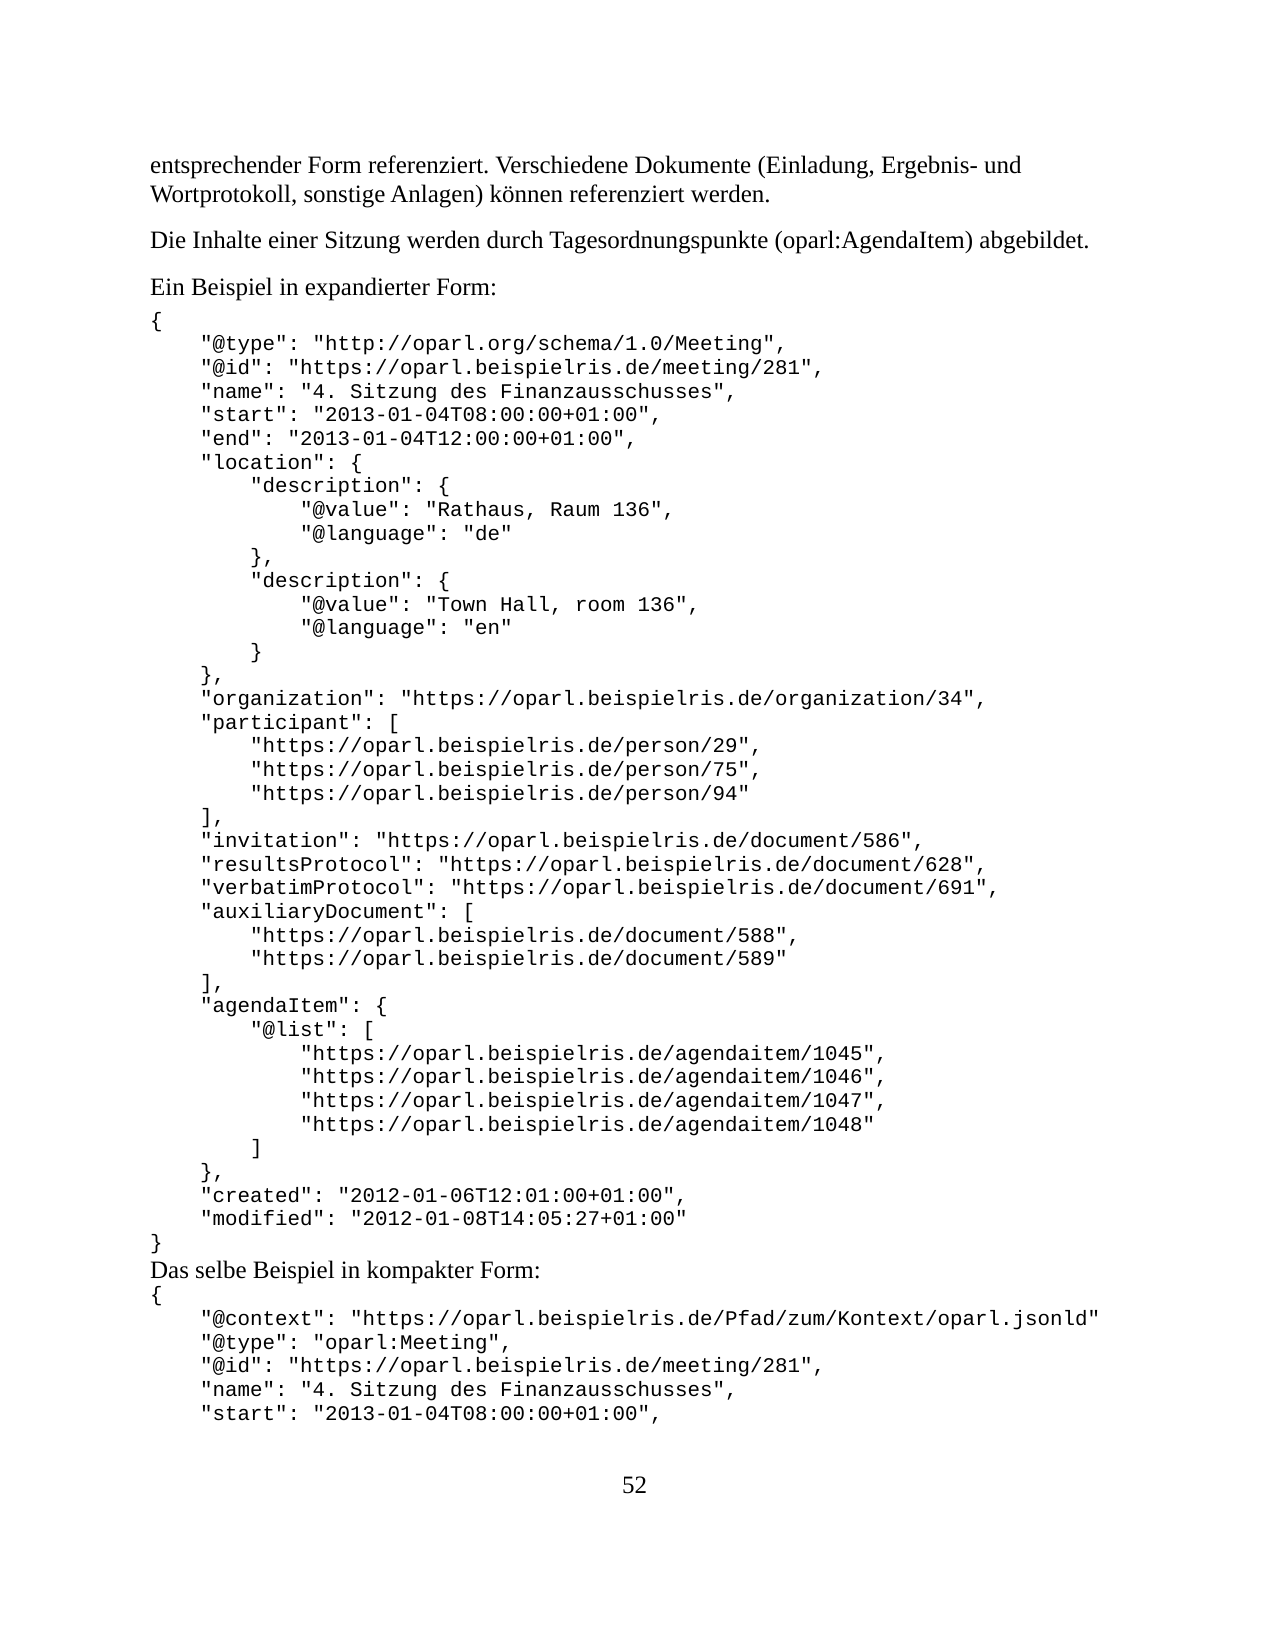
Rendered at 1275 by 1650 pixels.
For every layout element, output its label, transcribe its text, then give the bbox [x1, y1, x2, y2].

text { [150, 310, 1125, 333]
text "@language": "en" [150, 617, 1125, 641]
text "name": "4. Sitzung des Finanzausschusses", [150, 1379, 1125, 1403]
text "organization": "https://oparl.beispielris.de/organization/34", [150, 688, 1125, 712]
text "name": "4. Sitzung des Finanzausschusses", [150, 381, 1125, 404]
text "https://oparl.beispielris.de/agendaitem/1046", [150, 1066, 1125, 1090]
text "@id": "https://oparl.beispielris.de/meeting/281", [150, 357, 1125, 381]
text ], [150, 972, 1125, 996]
text { [150, 1284, 1125, 1308]
text "agendaItem": { [150, 996, 1125, 1019]
text "verbatimProtocol": "https://oparl.beispielris.de/document/691", [150, 877, 1125, 901]
text "modified": "2012-01-08T14:05:27+01:00" [150, 1208, 1125, 1232]
text "https://oparl.beispielris.de/person/75", [150, 759, 1125, 783]
text "resultsProtocol": "https://oparl.beispielris.de/document/628", [150, 854, 1125, 877]
text "invitation": "https://oparl.beispielris.de/document/586", [150, 830, 1125, 854]
text ], [150, 806, 1125, 830]
text "https://oparl.beispielris.de/document/588", [150, 924, 1125, 948]
text "@list": [ [150, 1019, 1125, 1043]
text "start": "2013-01-04T08:00:00+01:00", [150, 1403, 1125, 1426]
text "@language": "de" [150, 523, 1125, 546]
text "https://oparl.beispielris.de/document/589" [150, 948, 1125, 972]
text }, [150, 546, 1125, 570]
text "https://oparl.beispielris.de/agendaitem/1045", [150, 1043, 1125, 1066]
text Die Inhalte einer Sitzung werden durch Tagesordnungspunkte (oparl:AgendaItem) abgebildet. [150, 225, 1125, 254]
text Das selbe Beispiel in kompakter Form: [150, 1256, 1125, 1284]
text "https://oparl.beispielris.de/agendaitem/1048" [150, 1114, 1125, 1137]
text "auxiliaryDocument": [ [150, 901, 1125, 924]
text } [150, 1232, 1125, 1256]
text ] [150, 1137, 1125, 1161]
text "end": "2013-01-04T12:00:00+01:00", [150, 428, 1125, 452]
text "created": "2012-01-06T12:01:00+01:00", [150, 1185, 1125, 1208]
text "@type": "http://oparl.org/schema/1.0/Meeting", [150, 333, 1125, 357]
text "description": { [150, 570, 1125, 593]
text "https://oparl.beispielris.de/person/94" [150, 783, 1125, 806]
text "@value": "Town Hall, room 136", [150, 593, 1125, 617]
text "location": { [150, 452, 1125, 475]
text "https://oparl.beispielris.de/person/29", [150, 735, 1125, 759]
text "https://oparl.beispielris.de/agendaitem/1047", [150, 1090, 1125, 1114]
text "@context": "https://oparl.beispielris.de/Pfad/zum/Kontext/oparl.jsonld" [150, 1308, 1125, 1332]
text "description": { [150, 475, 1125, 499]
text entsprechender Form referenziert. Verschiedene Dokumente (Einladung, Ergebnis- und Wortprotokoll, sonstige Anlagen) können referenziert werden. [150, 150, 1125, 207]
text }, [150, 1161, 1125, 1185]
text }, [150, 664, 1125, 688]
text "start": "2013-01-04T08:00:00+01:00", [150, 404, 1125, 428]
text "@type": "oparl:Meeting", [150, 1332, 1125, 1355]
text "@value": "Rathaus, Raum 136", [150, 499, 1125, 523]
text "participant": [ [150, 712, 1125, 735]
text "@id": "https://oparl.beispielris.de/meeting/281", [150, 1355, 1125, 1379]
text Ein Beispiel in expandierter Form: [150, 272, 1125, 301]
text } [150, 641, 1125, 664]
